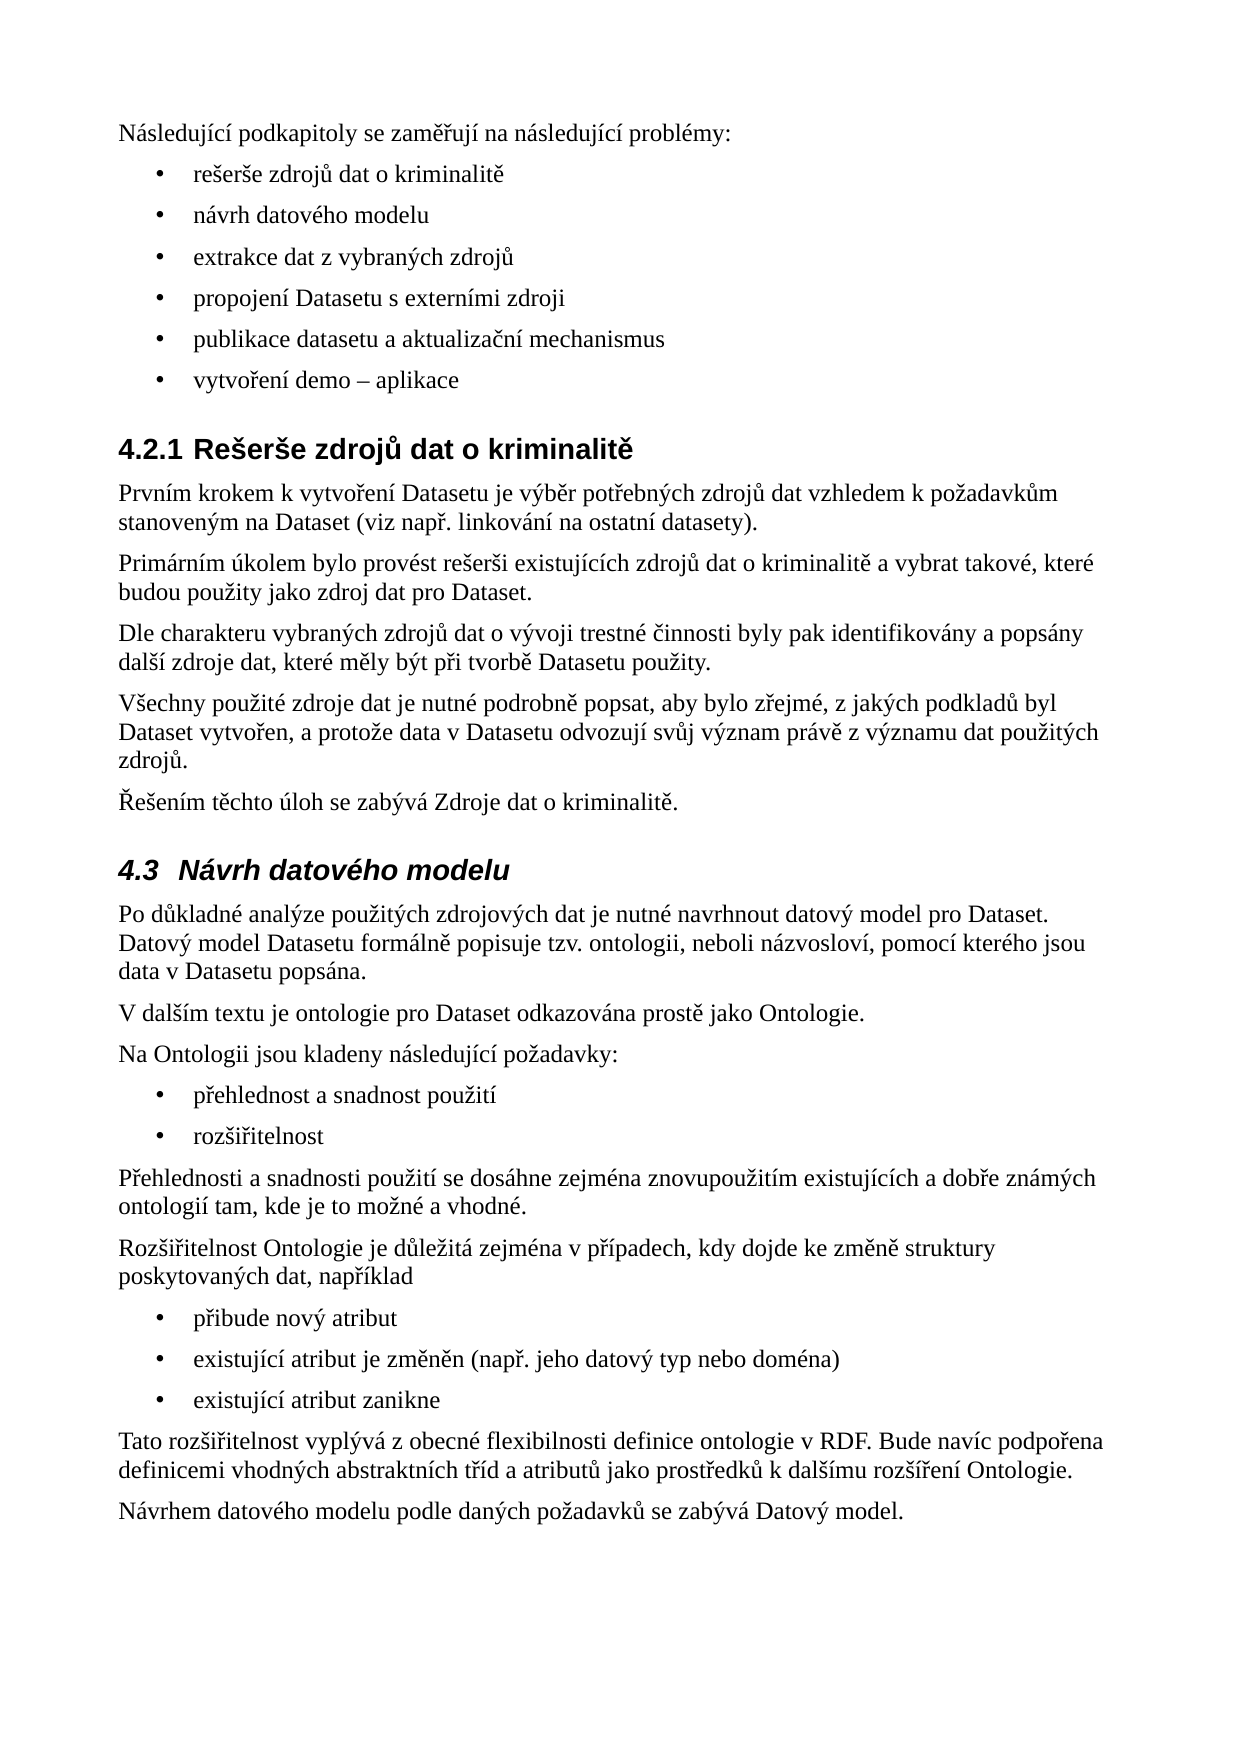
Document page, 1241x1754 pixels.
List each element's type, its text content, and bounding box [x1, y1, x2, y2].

text Řešením těchto úloh se zabývá Zdroje dat o kriminalitě. [118, 787, 1122, 815]
list extrakce dat z vybraných zdrojů [156, 242, 1122, 271]
subtitle Rešerše zdrojů dat o kriminalitě [118, 432, 1122, 465]
subtitle Návrh datového modelu [118, 853, 1122, 886]
list existující atribut zanikne [156, 1385, 1122, 1414]
text Následující podkapitoly se zaměřují na následující problémy: [118, 118, 1122, 147]
list rešerše zdrojů dat o kriminalitě [156, 159, 1122, 188]
list přibude nový atribut [156, 1303, 1122, 1331]
list rozšiřitelnost [156, 1121, 1122, 1150]
text Po důkladné analýze použitých zdrojových dat je nutné navrhnout datový model pro Dataset. Datový model Datasetu formálně popisuje tzv. ontologii, neboli názvosloví, pomocí kterého jsou data v Datasetu popsána. [118, 899, 1122, 985]
list publikace datasetu a aktualizační mechanismus [156, 324, 1122, 353]
text Dle charakteru vybraných zdrojů dat o vývoji trestné činnosti byly pak identifikovány a popsány další zdroje dat, které měly být při tvorbě Datasetu použity. [118, 618, 1122, 675]
text Na Ontologii jsou kladeny následující požadavky: [118, 1039, 1122, 1068]
list přehlednost a snadnost použití [156, 1080, 1122, 1109]
text Všechny použité zdroje dat je nutné podrobně popsat, aby bylo zřejmé, z jakých podkladů byl Dataset vytvořen, a protože data v Datasetu odvozují svůj význam právě z významu dat použitých zdrojů. [118, 688, 1122, 774]
text Prvním krokem k vytvoření Datasetu je výběr potřebných zdrojů dat vzhledem k požadavkům stanoveným na Dataset (viz např. linkování na ostatní datasety). [118, 478, 1122, 535]
list propojení Datasetu s externími zdroji [156, 283, 1122, 312]
list vytvoření demo – aplikace [156, 366, 1122, 394]
text Primárním úkolem bylo provést rešerši existujících zdrojů dat o kriminalitě a vybrat takové, které budou použity jako zdroj dat pro Dataset. [118, 548, 1122, 605]
text Přehlednosti a snadnosti použití se dosáhne zejména znovupoužitím existujících a dobře známých ontologií tam, kde je to možné a vhodné. [118, 1163, 1122, 1220]
text Rozšiřitelnost Ontologie je důležitá zejména v případech, kdy dojde ke změně struktury poskytovaných dat, například [118, 1233, 1122, 1290]
list existující atribut je změněn (např. jeho datový typ nebo doména) [156, 1344, 1122, 1373]
text V dalším textu je ontologie pro Dataset odkazována prostě jako Ontologie. [118, 998, 1122, 1026]
text Tato rozšiřitelnost vyplývá z obecné flexibilnosti definice ontologie v RDF. Bude navíc podpořena definicemi vhodných abstraktních tříd a atributů jako prostředků k dalšímu rozšíření Ontologie. [118, 1426, 1122, 1484]
list návrh datového modelu [156, 201, 1122, 229]
text Návrhem datového modelu podle daných požadavků se zabývá Datový model. [118, 1496, 1122, 1525]
